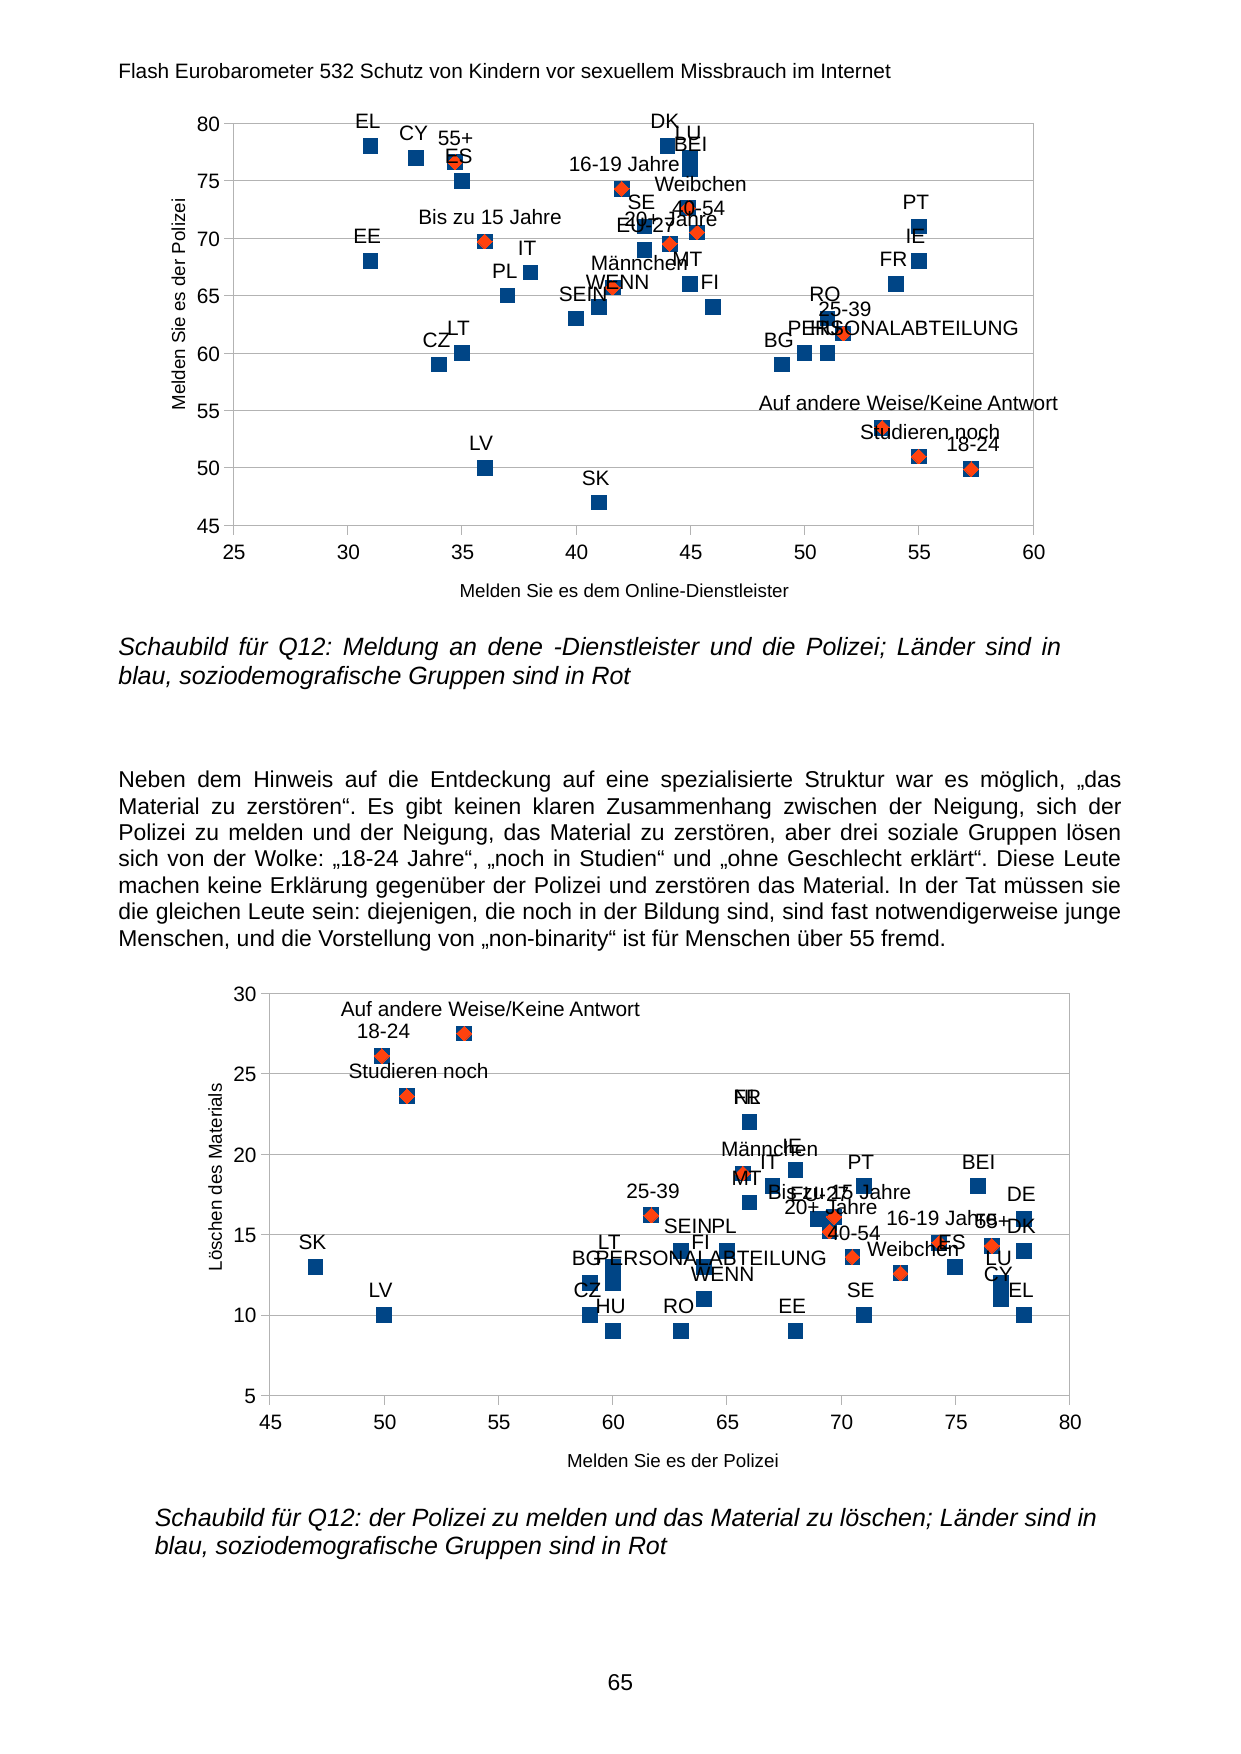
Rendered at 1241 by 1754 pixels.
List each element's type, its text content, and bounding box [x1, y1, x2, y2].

text Schaubild für Q12: der Polizei zu melden und das Material zu löschen; Länder sind in blau, soziodemografische Gruppen sind in Rot [154, 983, 1099, 1560]
text Neben dem Hinweis auf die Entdeckung auf eine spezialisierte Struktur war es möglich, „das Material zu zerstören“. Es gibt keinen klaren Zusammenhang zwischen der Neigung, sich der Polizei zu melden und der Neigung, das Material zu zerstören, aber drei soziale Gruppen lösen sich von der Wolke: „18-24 Jahre“, „noch in Studien“ und „ohne Geschlecht erklärt“. Diese Leute machen keine Erklärung gegenüber der Polizei und zerstören das Material. In der Tat müssen sie die gleichen Leute sein: diejenigen, die noch in der Bildung sind, sind fast notwendigerweise junge Menschen, und die Vorstellung von „non-binarity“ ist für Menschen über 55 fremd. [118, 766, 1122, 951]
text Schaubild für Q12: Meldung an dene -Dienstleister und die Polizei; Länder sind in blau, soziodemografische Gruppen sind in Rot [118, 632, 1063, 690]
